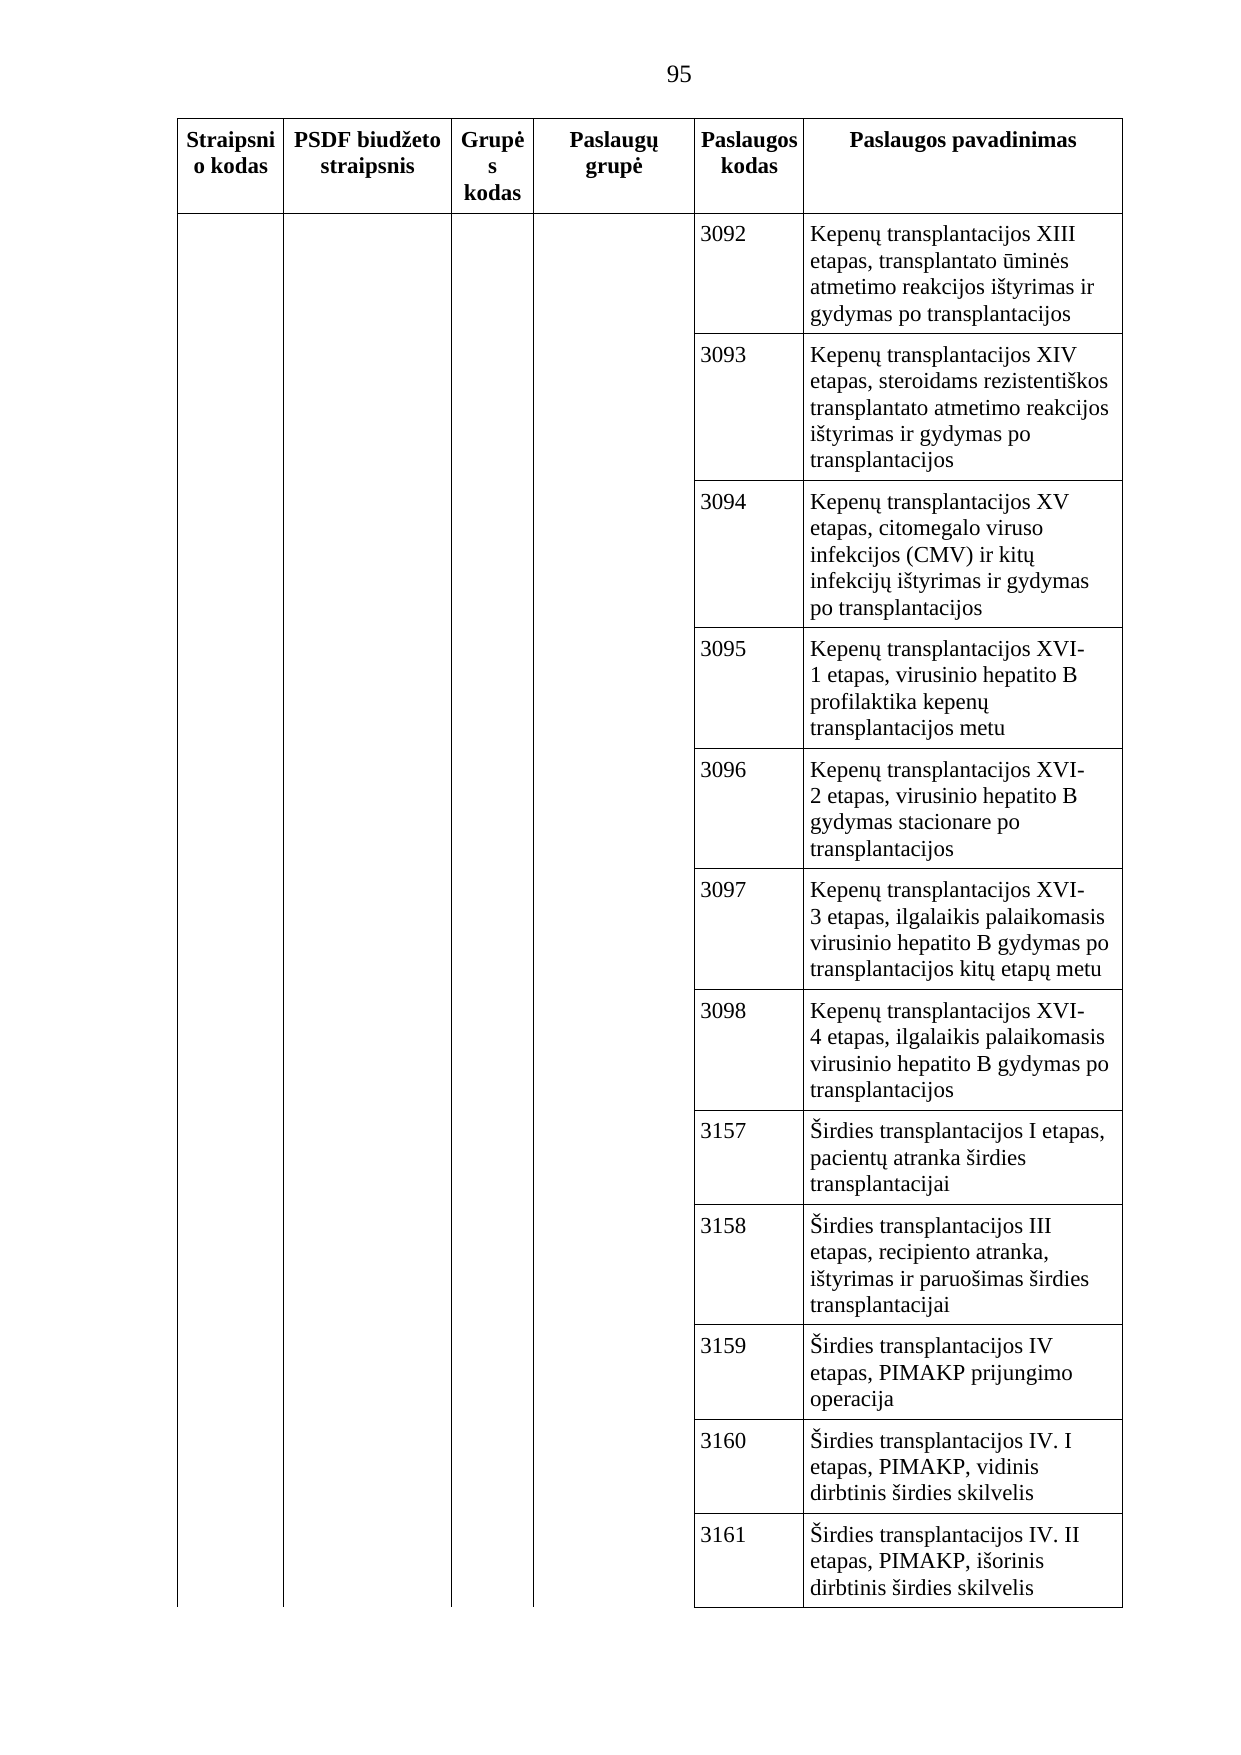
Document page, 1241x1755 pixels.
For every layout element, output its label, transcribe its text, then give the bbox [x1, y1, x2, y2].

table_cell [534, 1110, 694, 1204]
table_cell [534, 868, 694, 989]
table_cell [534, 1324, 694, 1419]
table_cell [452, 480, 533, 627]
table_cell [284, 1419, 451, 1513]
table_cell [178, 1110, 283, 1204]
table_cell [452, 1204, 533, 1324]
table_cell Kepenų transplantacijos XV etapas, citomegalo viruso infekcijos (CMV) ir kitų infekcijų ištyrimas ir gydymas po transplantacijos [804, 481, 1122, 627]
table_cell [452, 333, 533, 480]
table_header Straipsnio kodas [178, 119, 283, 212]
table_cell [284, 480, 451, 627]
table_cell Kepenų transplantacijos XIV etapas, steroidams rezistentiškos transplantato atmetimo reakcijos ištyrimas ir gydymas po transplantacijos [804, 334, 1122, 480]
table_cell Kepenų transplantacijos XVI-2 etapas, virusinio hepatito B gydymas stacionare po transplantacijos [804, 749, 1122, 868]
table_cell [178, 1324, 283, 1419]
table_cell Kepenų transplantacijos XIII etapas, transplantato ūminės atmetimo reakcijos ištyrimas ir gydymas po transplantacijos [804, 214, 1122, 333]
table_cell [178, 1513, 283, 1607]
table_cell 3097 [695, 869, 803, 989]
table_cell [284, 868, 451, 989]
table_header Grupės kodas [452, 119, 533, 212]
table_cell [284, 1110, 451, 1204]
table_cell Kepenų transplantacijos XVI-4 etapas, ilgalaikis palaikomasis virusinio hepatito B gydymas po transplantacijos [804, 990, 1122, 1109]
table_cell Kepenų transplantacijos XVI-3 etapas, ilgalaikis palaikomasis virusinio hepatito B gydymas po transplantacijos kitų etapų metu [804, 869, 1122, 989]
table_cell [284, 989, 451, 1109]
table_cell 3159 [695, 1325, 803, 1419]
table_cell [534, 989, 694, 1109]
table_cell [452, 1324, 533, 1419]
table_cell 3160 [695, 1420, 803, 1513]
table_cell [178, 748, 283, 868]
table_cell [284, 1513, 451, 1607]
table_cell Kepenų transplantacijos XVI-1 etapas, virusinio hepatito B profilaktika kepenų transplantacijos metu [804, 628, 1122, 748]
table_cell 3092 [695, 214, 803, 333]
table_cell 3098 [695, 990, 803, 1109]
table_header Paslaugos pavadinimas [804, 119, 1122, 212]
table_cell [452, 748, 533, 868]
table_cell [452, 627, 533, 748]
table_cell 3095 [695, 628, 803, 748]
table_cell [534, 214, 694, 333]
table_cell [284, 1324, 451, 1419]
table_cell [284, 333, 451, 480]
table_cell 3096 [695, 749, 803, 868]
table_cell 3094 [695, 481, 803, 627]
table_cell Širdies transplantacijos I etapas, pacientų atranka širdies transplantacijai [804, 1111, 1122, 1204]
table_cell [178, 333, 283, 480]
table_cell [534, 480, 694, 627]
table_cell [534, 333, 694, 480]
table_cell 3161 [695, 1514, 803, 1607]
table_header Paslaugų grupė [534, 119, 694, 212]
table_cell [452, 1419, 533, 1513]
table_cell [534, 627, 694, 748]
table_cell 3157 [695, 1111, 803, 1204]
table_cell [452, 868, 533, 989]
table_cell [452, 1513, 533, 1607]
table_cell [178, 1204, 283, 1324]
table_cell [178, 989, 283, 1109]
table_cell Širdies transplantacijos IV etapas, PIMAKP prijungimo operacija [804, 1325, 1122, 1419]
table_cell [452, 214, 533, 333]
table_cell [534, 748, 694, 868]
table_cell [178, 1419, 283, 1513]
table_cell [284, 1204, 451, 1324]
table_cell [452, 989, 533, 1109]
table_cell [178, 868, 283, 989]
table_cell [178, 627, 283, 748]
table_header Paslaugos kodas [695, 119, 803, 212]
table_cell Širdies transplantacijos III etapas, recipiento atranka, ištyrimas ir paruošimas širdies transplantacijai [804, 1205, 1122, 1324]
table_cell [178, 214, 283, 333]
table_cell [178, 480, 283, 627]
table_cell [534, 1419, 694, 1513]
table_cell [284, 627, 451, 748]
table_cell [284, 214, 451, 333]
table_cell Širdies transplantacijos IV. I etapas, PIMAKP, vidinis dirbtinis širdies skilvelis [804, 1420, 1122, 1513]
table_cell 3158 [695, 1205, 803, 1324]
table_cell [452, 1110, 533, 1204]
table_cell [534, 1204, 694, 1324]
table_header PSDF biudžeto straipsnis [284, 119, 451, 212]
table_cell 3093 [695, 334, 803, 480]
table_cell [284, 748, 451, 868]
table_cell Širdies transplantacijos IV. II etapas, PIMAKP, išorinis dirbtinis širdies skilvelis [804, 1514, 1122, 1607]
table_cell [534, 1513, 694, 1607]
